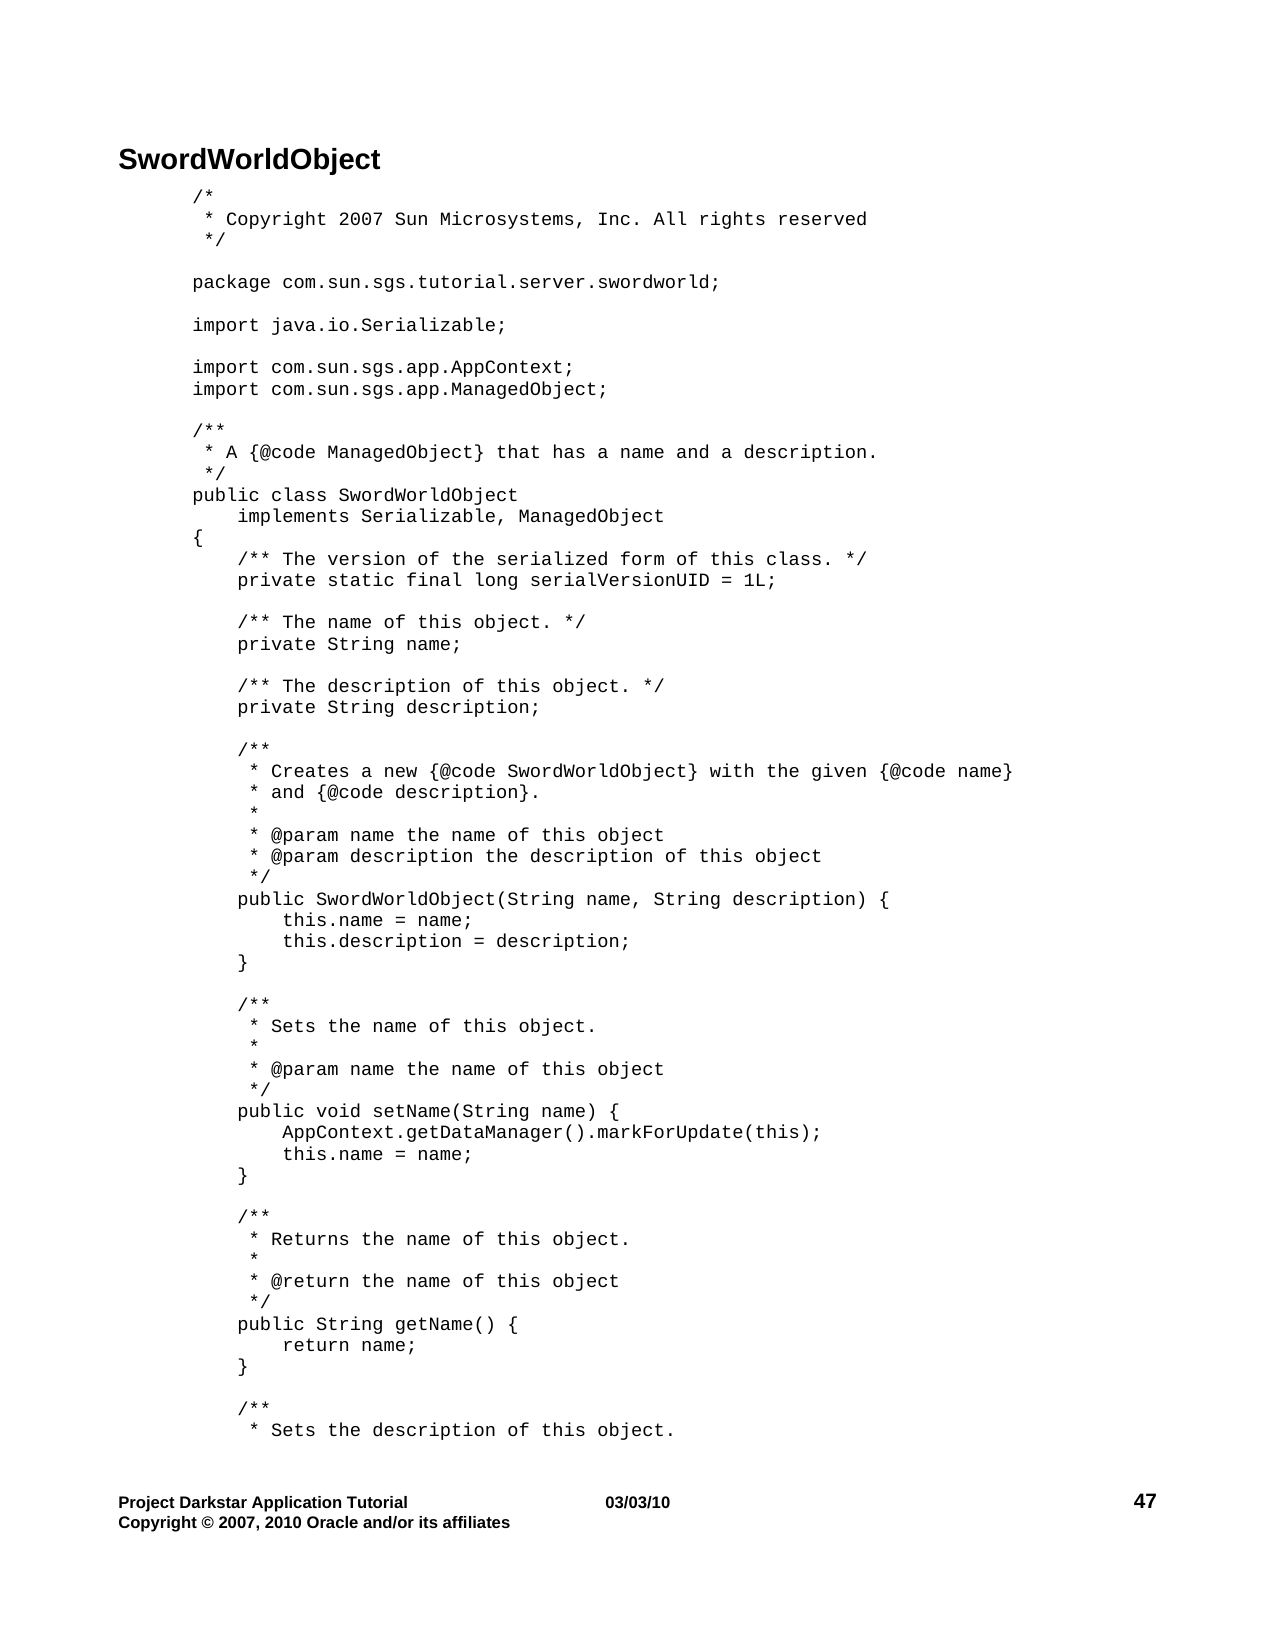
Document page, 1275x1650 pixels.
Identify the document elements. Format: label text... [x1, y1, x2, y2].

subtitle SwordWorldObject [118, 143, 1157, 176]
text /* * Copyright 2007 Sun Microsystems, Inc. All rights reserved */ package com.sun.sgs.tutorial.server.swordworld; import java.io.Serializable; import com.sun.sgs.app.AppContext; import com.sun.sgs.app.ManagedObject; /** * A {@code ManagedObject} that has a name and a description. */ public class SwordWorldObject implements Serializable, ManagedObject { /** The version of the serialized form of this class. */ private static final long serialVersionUID = 1L; /** The name of this object. */ private String name; /** The description of this object. */ private String description; /** * Creates a new {@code SwordWorldObject} with the given {@code name} * and {@code description}. * * @param name the name of this object * @param description the description of this object */ public SwordWorldObject(String name, String description) { this.name = name; this.description = description; } /** * Sets the name of this object. * * @param name the name of this object */ public void setName(String name) { AppContext.getDataManager().markForUpdate(this); this.name = name; } /** * Returns the name of this object. * * @return the name of this object */ public String getName() { return name; } /** * Sets the description of this object. [192, 188, 1098, 1442]
